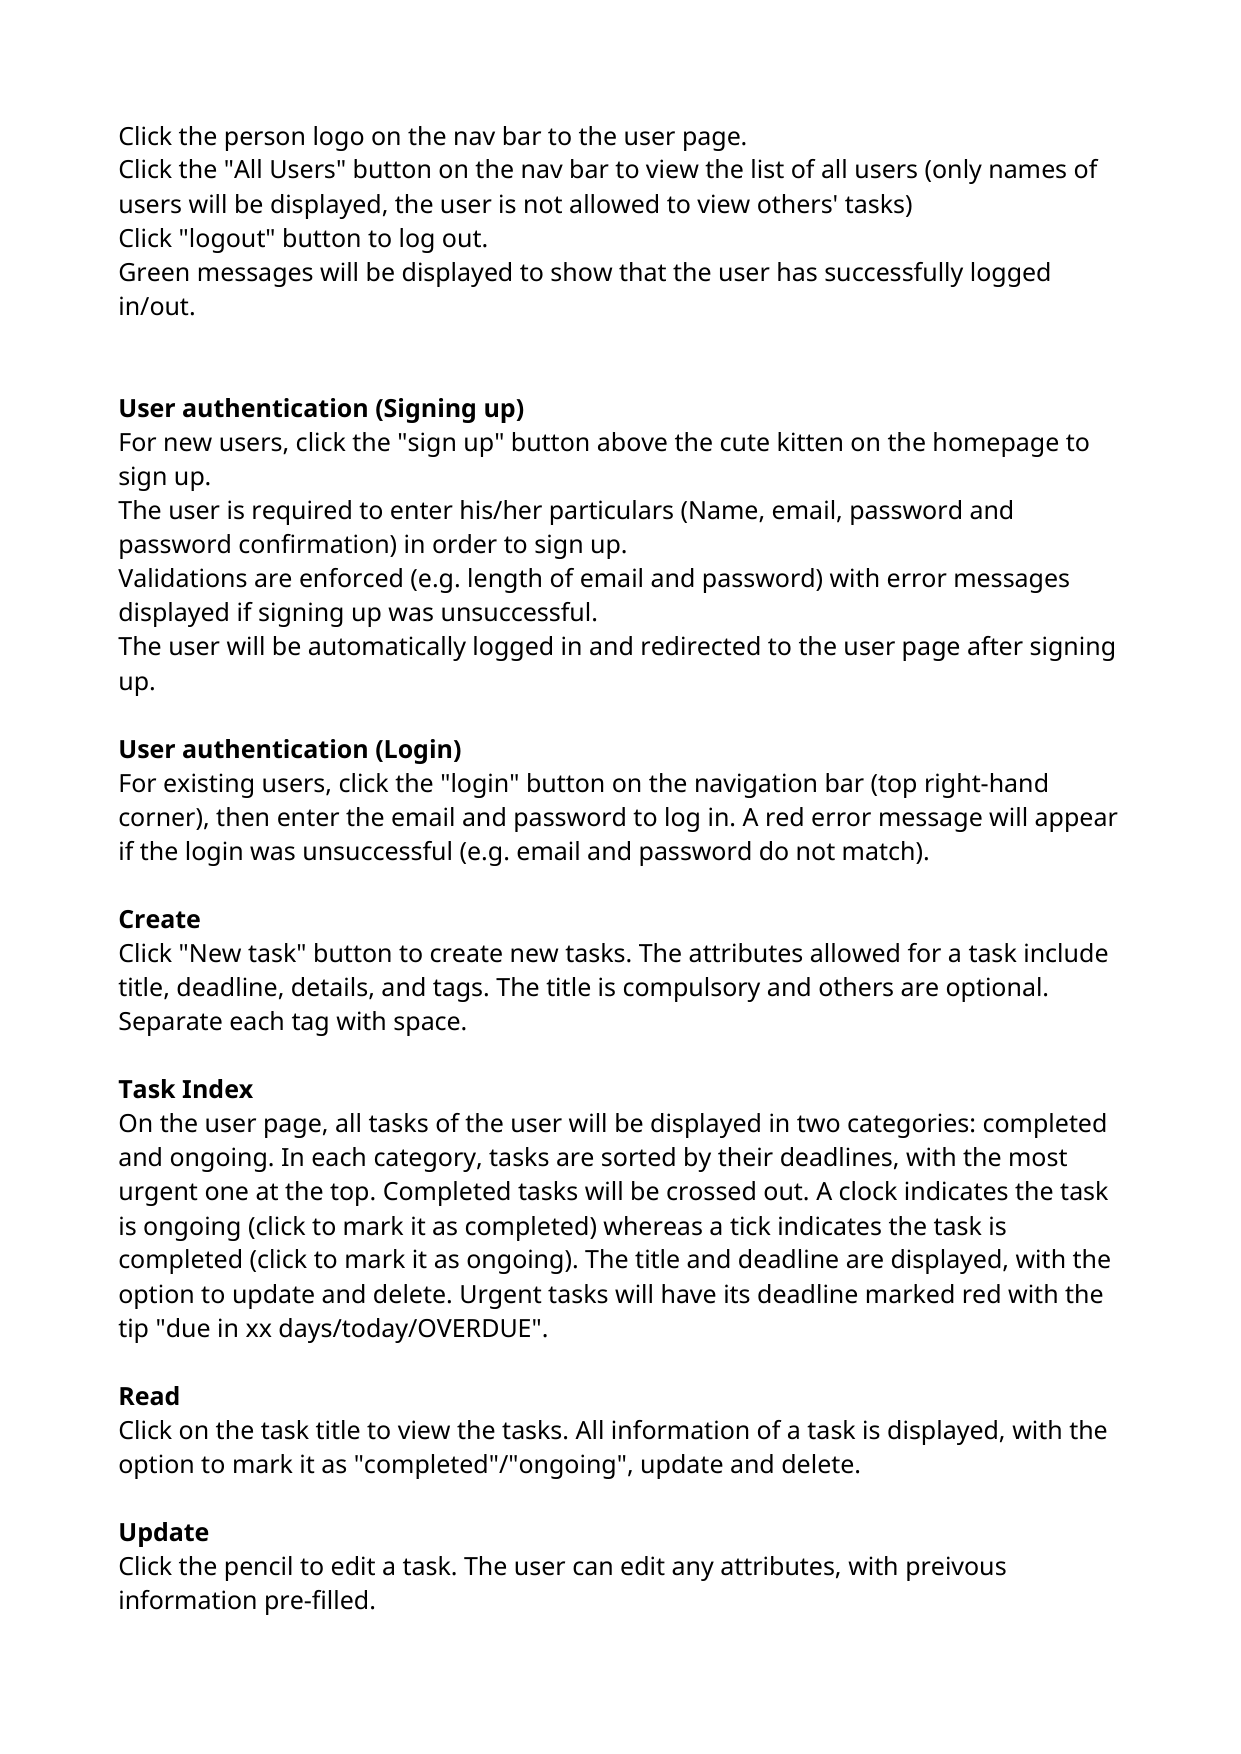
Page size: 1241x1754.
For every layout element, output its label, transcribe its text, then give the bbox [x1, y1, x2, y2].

text For existing users, click the "login" button on the navigation bar (top right-hand corner), then enter the email and password to log in. A red error message will appear if the login was unsuccessful (e.g. email and password do not match). [118, 765, 1122, 867]
text The user will be automatically logged in and redirected to the user page after signing up. [118, 629, 1122, 697]
text Click the person logo on the nav bar to the user page. [118, 118, 1122, 152]
text Update [118, 1515, 1122, 1549]
text User authentication (Signing up) [118, 391, 1122, 425]
text Task Index [118, 1072, 1122, 1106]
text User authentication (Login) [118, 731, 1122, 765]
text The user is required to enter his/her particulars (Name, email, password and password confirmation) in order to sign up. [118, 493, 1122, 561]
text Validations are enforced (e.g. length of email and password) with error messages displayed if signing up was unsuccessful. [118, 561, 1122, 629]
text Click on the task title to view the tasks. All information of a task is displayed, with the option to mark it as "completed"/"ongoing", update and delete. [118, 1412, 1122, 1481]
text On the user page, all tasks of the user will be displayed in two categories: completed and ongoing. In each category, tasks are sorted by their deadlines, with the most urgent one at the top. Completed tasks will be crossed out. A clock indicates the task is ongoing (click to mark it as completed) whereas a tick indicates the task is completed (click to mark it as ongoing). The title and deadline are displayed, with the option to update and delete. Urgent tasks will have its deadline marked red with the tip "due in xx days/today/OVERDUE". [118, 1106, 1122, 1344]
text Click "logout" button to log out. [118, 220, 1122, 254]
text Click the "All Users" button on the nav bar to view the list of all users (only names of users will be displayed, the user is not allowed to view others' tasks) [118, 152, 1122, 220]
text Click the pencil to edit a task. The user can edit any attributes, with preivous information pre-filled. [118, 1549, 1122, 1617]
text Click "New task" button to create new tasks. The attributes allowed for a task include title, deadline, details, and tags. The title is compulsory and others are optional. Separate each tag with space. [118, 936, 1122, 1038]
text For new users, click the "sign up" button above the cute kitten on the homepage to sign up. [118, 425, 1122, 493]
text Green messages will be displayed to show that the user has successfully logged in/out. [118, 254, 1122, 322]
text Read [118, 1378, 1122, 1412]
text Create [118, 902, 1122, 936]
